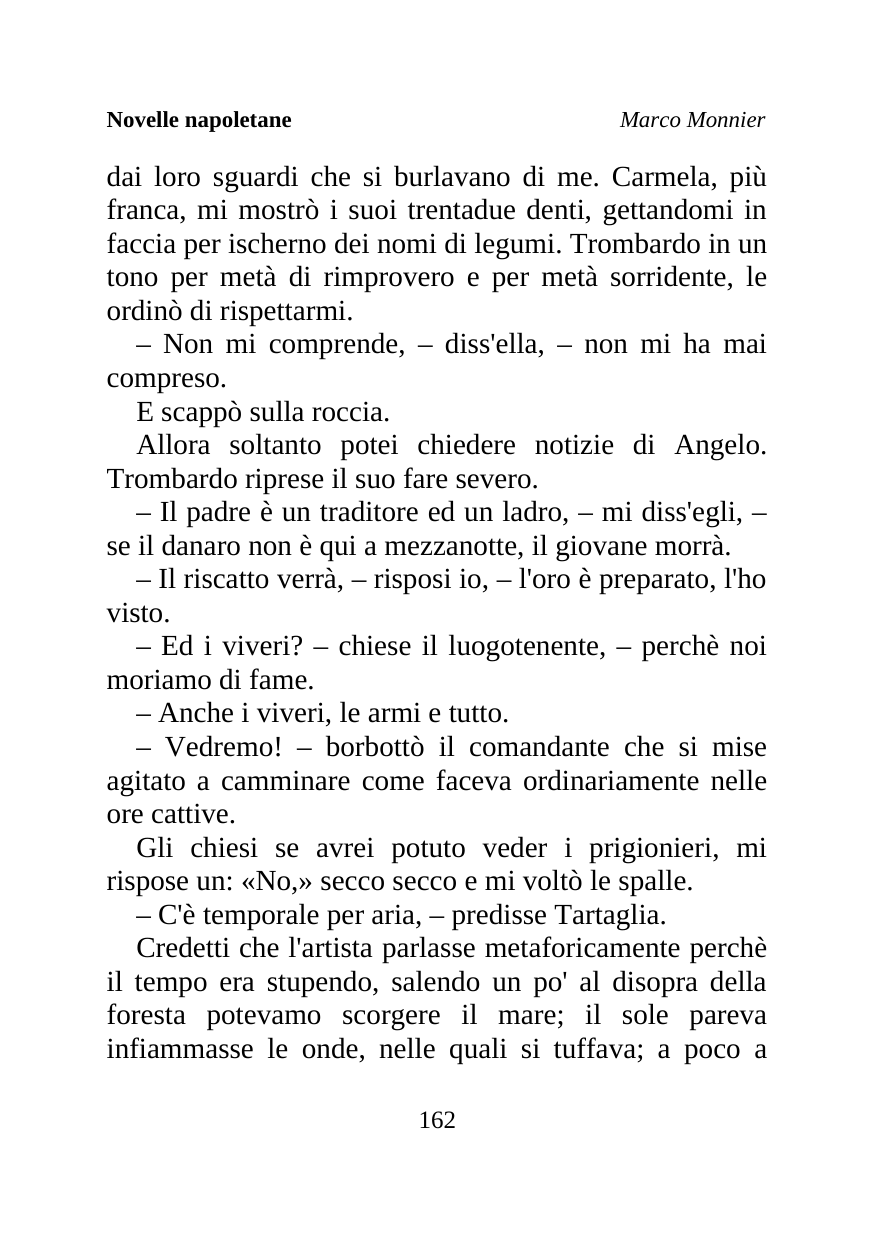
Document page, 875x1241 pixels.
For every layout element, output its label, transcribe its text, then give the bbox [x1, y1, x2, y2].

text Gli chiesi se avrei potuto veder i prigionieri, mi rispose un: «No,» secco secco e mi voltò le spalle. [106, 830, 768, 897]
text – Non mi comprende, – diss'ella, – non mi ha mai compreso. [106, 327, 768, 394]
text – Il riscatto verrà, – risposi io, – l'oro è preparato, l'ho visto. [106, 561, 768, 628]
text – Anche i viveri, le armi e tutto. [106, 696, 768, 729]
text E scappò sulla roccia. [106, 394, 768, 427]
text – Il padre è un traditore ed un ladro, – mi diss'egli, – se il danaro non è qui a mezzanotte, il giovane morrà. [106, 494, 768, 561]
text – Vedremo! – borbottò il comandante che si mise agitato a camminare come faceva ordinariamente nelle ore cattive. [106, 729, 768, 830]
text Allora soltanto potei chiedere notizie di Angelo. Trombardo riprese il suo fare severo. [106, 427, 768, 494]
text – C'è temporale per aria, – predisse Tartaglia. [106, 897, 768, 930]
text dai loro sguardi che si burlavano di me. Carmela, più franca, mi mostrò i suoi trentadue denti, gettandomi in faccia per ischerno dei nomi di legumi. Trombardo in un tono per metà di rimprovero e per metà sorridente, le ordinò di rispettarmi. [106, 159, 768, 327]
text – Ed i viveri? – chiese il luogotenente, – perchè noi moriamo di fame. [106, 628, 768, 696]
text Credetti che l'artista parlasse metaforicamente perchè il tempo era stupendo, salendo un po' al disopra della foresta potevamo scorgere il mare; il sole pareva infiammasse le onde, nelle quali si tuffava; a poco a [106, 930, 768, 1064]
